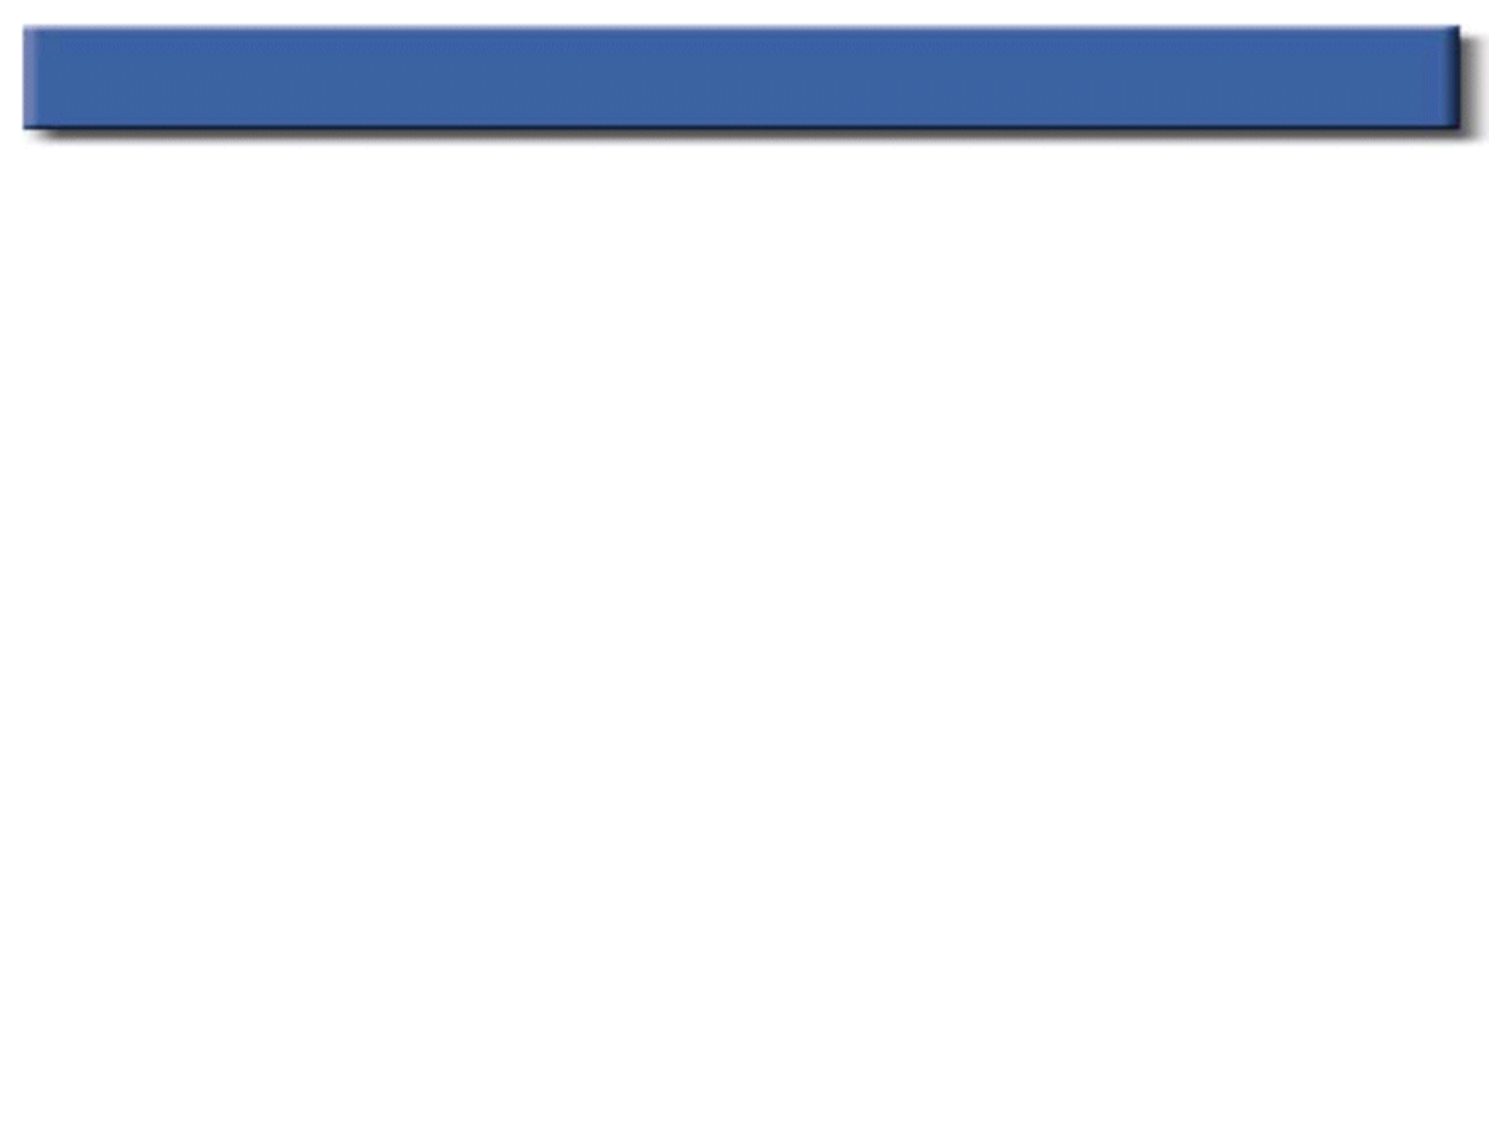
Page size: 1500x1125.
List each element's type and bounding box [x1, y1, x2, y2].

picture [21, 22, 1489, 149]
